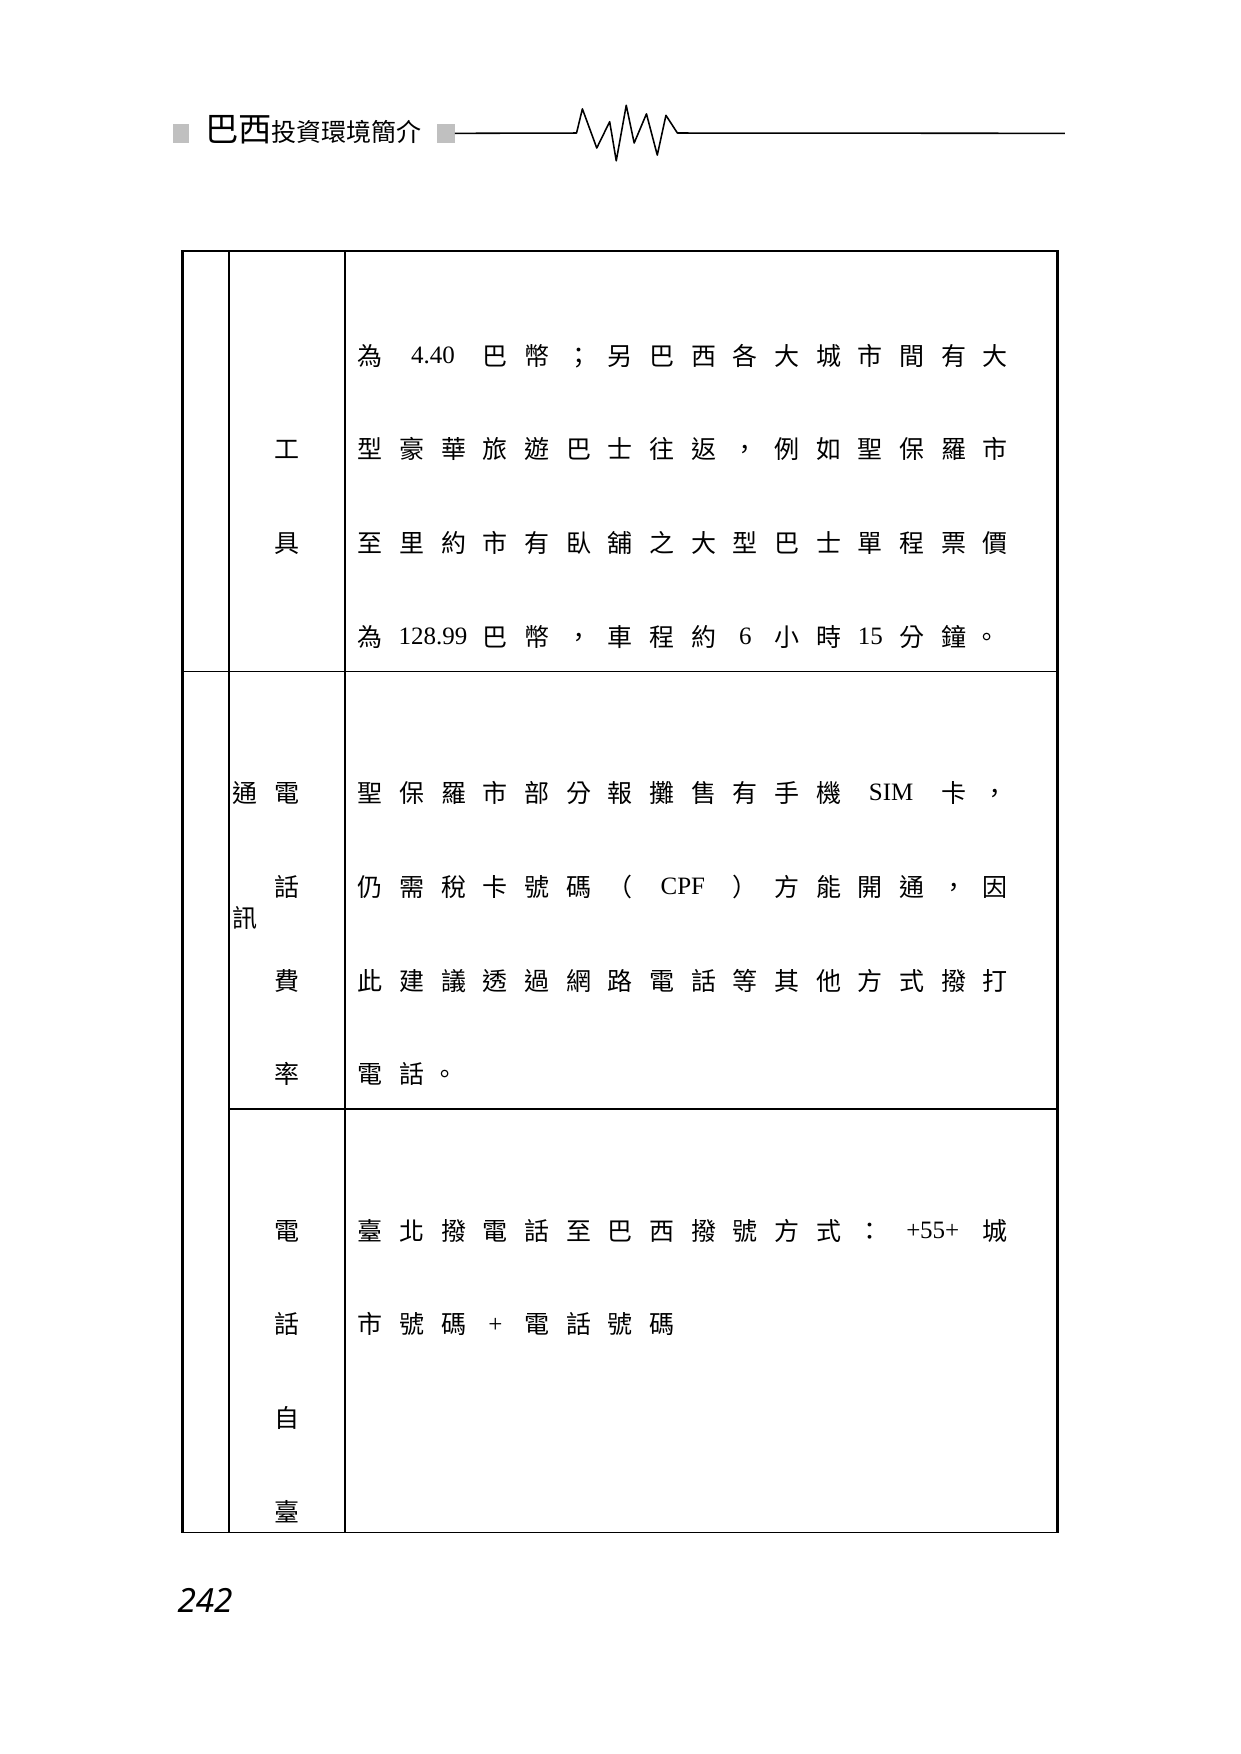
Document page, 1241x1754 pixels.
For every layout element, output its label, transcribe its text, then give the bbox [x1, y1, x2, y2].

table_cell 交通 [184, 252, 228, 671]
table_cell 臺北撥電話至巴西撥號方式：+55+城市號碼+電話號碼 [346, 1110, 1056, 1531]
table_cell 工具 [230, 252, 344, 671]
table_cell 聖保羅市部分報攤售有手機SIM卡，仍需稅卡號碼（CPF）方能開通，因此建議透過網路電話等其他方式撥打電話。 [346, 672, 1056, 1108]
table_cell 通 訊 [184, 672, 228, 1531]
table_cell 為4.40巴幣；另巴西各大城市間有大型豪華旅遊巴士往返，例如聖保羅市至里約市有臥舖之大型巴士單程票價為128.99巴幣，車程約6小時15分鐘。 [346, 252, 1056, 671]
table_cell 電話費率 [230, 672, 344, 1108]
table_cell 電話自臺 [230, 1110, 344, 1531]
